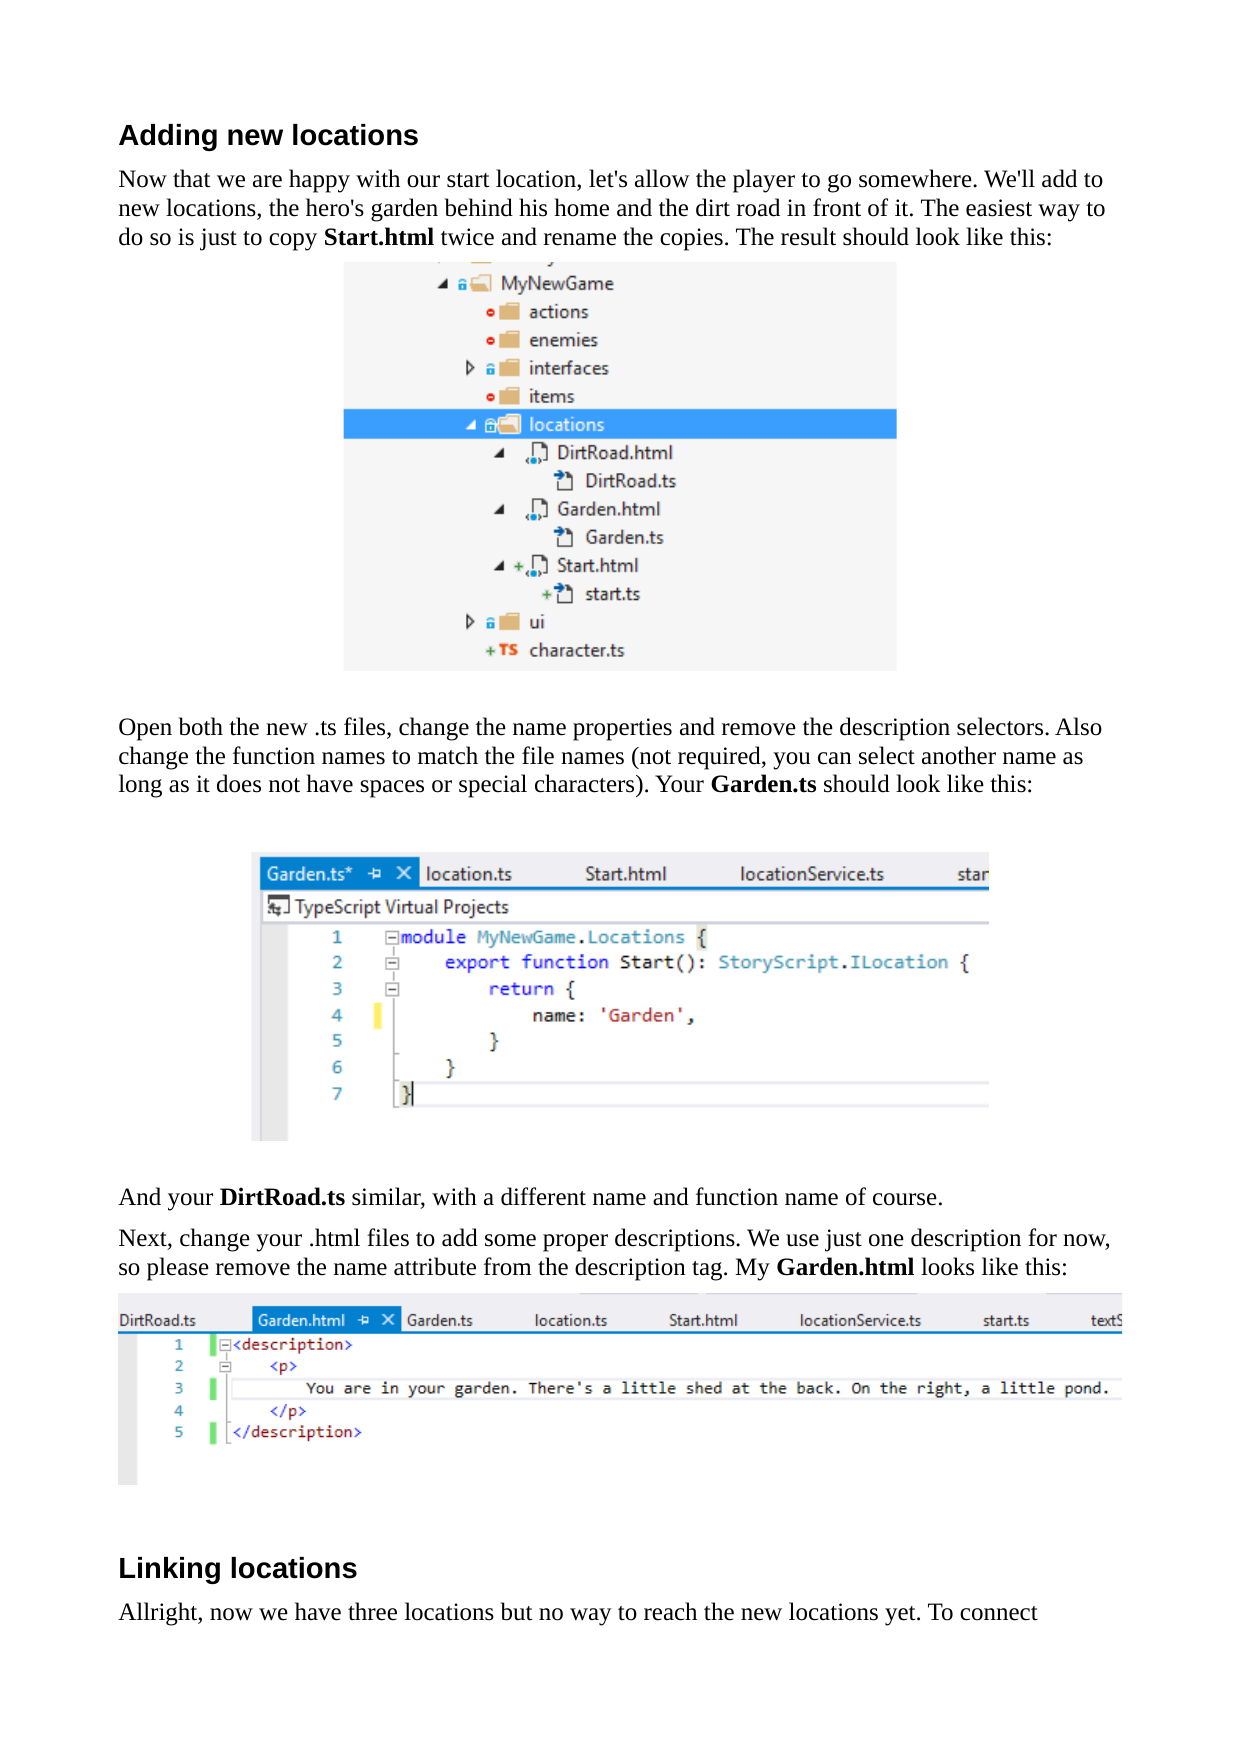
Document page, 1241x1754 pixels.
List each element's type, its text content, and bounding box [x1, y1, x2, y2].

subtitle Adding new locations [118, 118, 1122, 152]
text Next, change your .html files to add some proper descriptions. We use just one description for now, so please remove the name attribute from the description tag. My Garden.html looks like this: [118, 1223, 1122, 1281]
subtitle Linking locations [118, 1551, 1122, 1584]
picture [118, 1293, 1123, 1485]
text Open both the new .ts files, change the name properties and remove the description selectors. Also change the function names to match the file names (not required, you can select another name as long as it does not have spaces or special characters). Your Garden.ts should look like this: [118, 712, 1122, 798]
text Now that we are happy with our start location, let's allow the player to go somewhere. We'll add to new locations, the hero's garden behind his home and the dirt road in front of it. The easiest way to do so is just to copy Start.html twice and rename the copies. The result should look like this: [118, 164, 1122, 250]
text Allright, now we have three locations but no way to reach the new locations yet. To connect [118, 1597, 1122, 1626]
text And your DirtRoad.ts similar, with a different name and function name of course. [118, 1182, 1122, 1211]
picture [343, 262, 897, 671]
picture [251, 852, 989, 1141]
